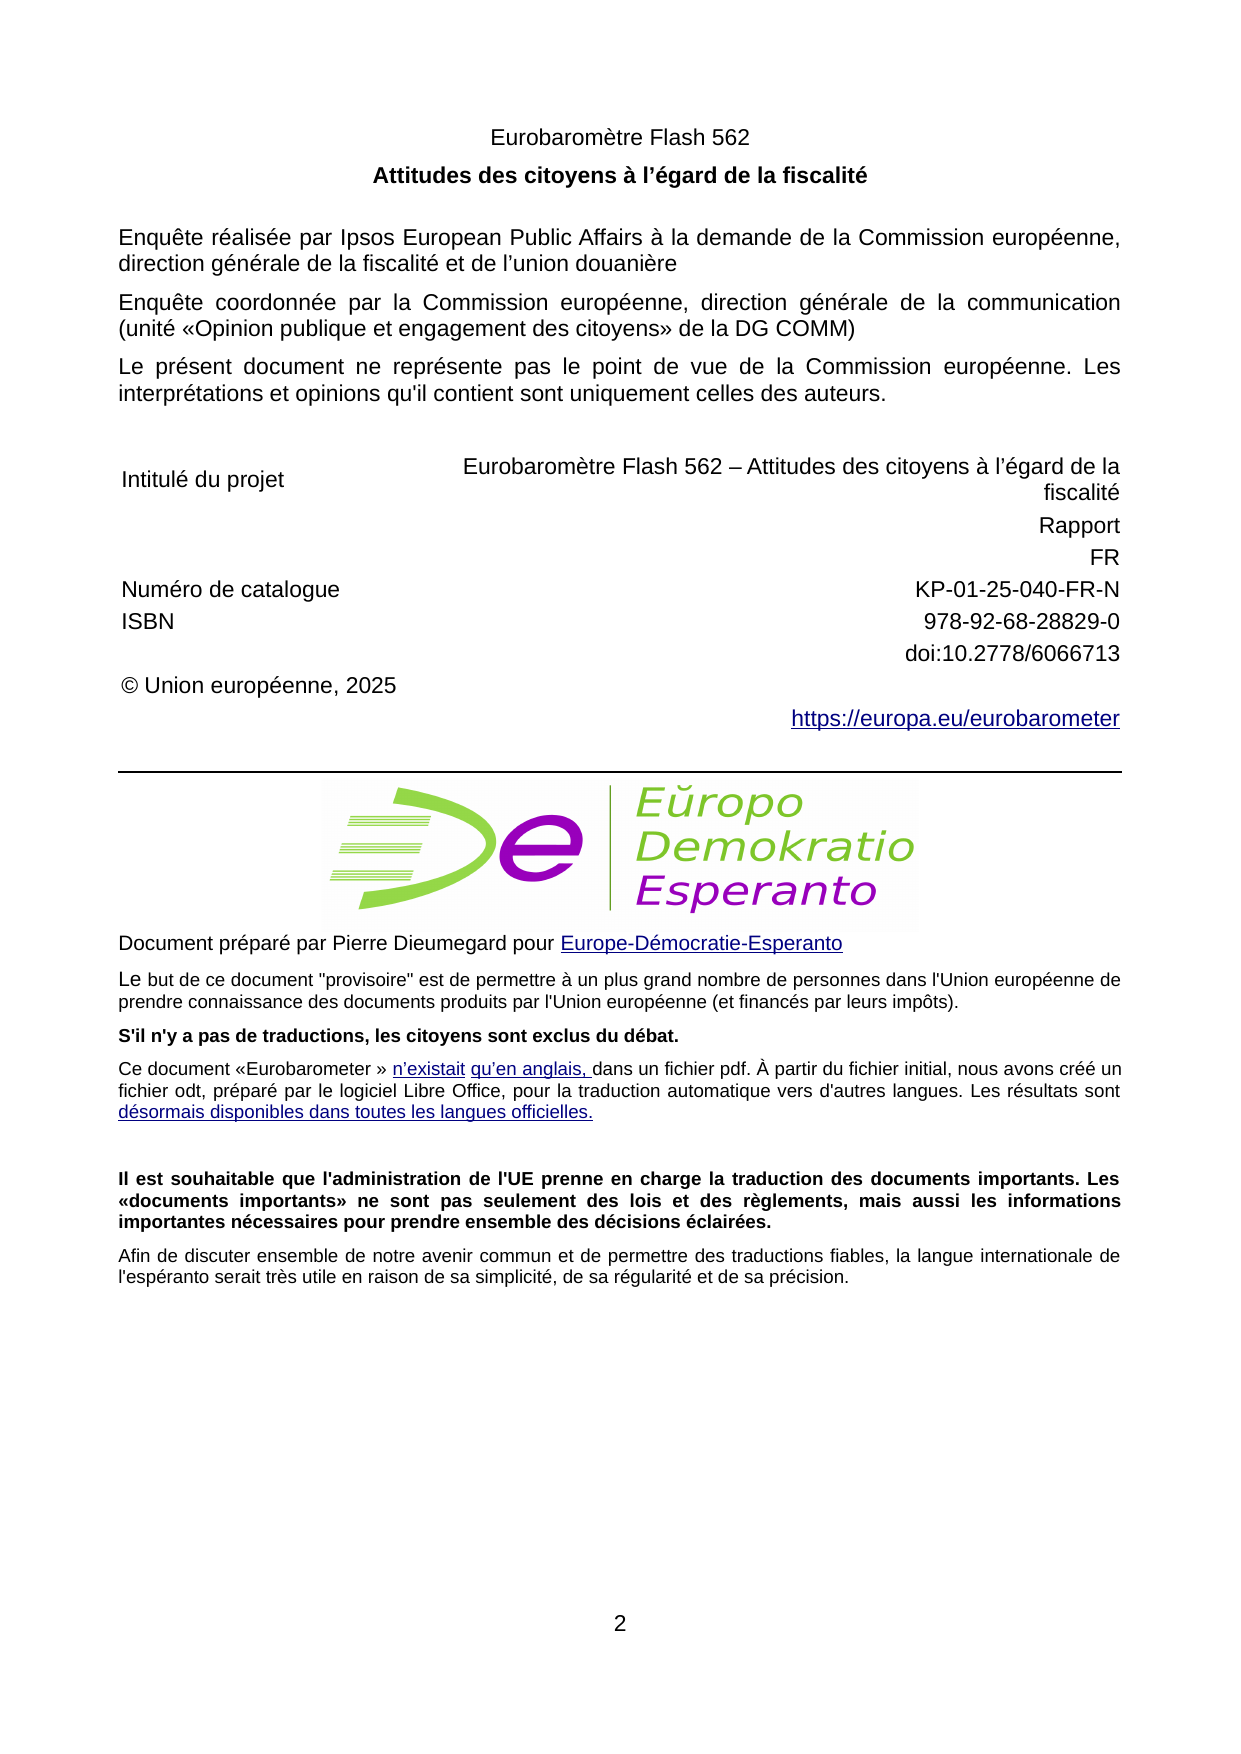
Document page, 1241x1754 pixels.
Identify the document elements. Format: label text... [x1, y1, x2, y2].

table_cell [414, 670, 1123, 702]
table_header Intitulé du projet [118, 450, 413, 509]
table_cell [118, 702, 413, 734]
table_cell FR [414, 541, 1123, 573]
table_cell [118, 509, 413, 541]
text Le présent document ne représente pas le point de vue de la Commission européenne. Les interprétations et opinions qu'il contient sont uniquement celles des auteurs. [118, 353, 1122, 406]
table_cell © Union européenne, 2025 [118, 670, 413, 702]
table_cell Numéro de catalogue [118, 573, 413, 605]
table_header Eurobaromètre Flash 562 – Attitudes des citoyens à l’égard de la fiscalité [414, 450, 1123, 509]
text S'il n'y a pas de traductions, les citoyens sont exclus du débat. [118, 1024, 1122, 1046]
table_cell KP-01-25-040-FR-N [414, 573, 1123, 605]
picture [321, 778, 919, 932]
text Afin de discuter ensemble de notre avenir commun et de permettre des traductions fiables, la langue internationale de l'espéranto serait très utile en raison de sa simplicité, de sa régularité et de sa précision. [118, 1244, 1122, 1288]
text Document préparé par Pierre Dieumegard pour Europe-Démocratie-Esperanto [118, 929, 1122, 955]
text Il est souhaitable que l'administration de l'UE prenne en charge la traduction des documents importants. Les «documents importants» ne sont pas seulement des lois et des règlements, mais aussi les informations importantes nécessaires pour prendre ensemble des décisions éclairées. [118, 1168, 1122, 1233]
table_cell Rapport [414, 509, 1123, 541]
table_cell [118, 541, 413, 573]
table_cell ISBN [118, 605, 413, 637]
text Le but de ce document "provisoire" est de permettre à un plus grand nombre de personnes dans l'Union européenne de prendre connaissance des documents produits par l'Union européenne (et financés par leurs impôts). [118, 967, 1122, 1013]
text Enquête réalisée par Ipsos European Public Affairs à la demande de la Commission européenne, direction générale de la fiscalité et de l’union douanière [118, 224, 1122, 277]
table_cell [118, 638, 413, 669]
text Ce document «Eurobarometer » n’existait qu’en anglais, dans un fichier pdf. À partir du fichier initial, nous avons créé un fichier odt, préparé par le logiciel Libre Office, pour la traduction automatique vers d'autres langues. Les résultats sont désormais disponibles dans toutes les langues officielles. [118, 1058, 1122, 1123]
table_cell doi:10.2778/6066713 [414, 638, 1123, 669]
table_cell 978-92-68-28829-0 [414, 605, 1123, 637]
table_cell https://europa.eu/eurobarometer [414, 702, 1123, 734]
text Enquête coordonnée par la Commission européenne, direction générale de la communication (unité «Opinion publique et engagement des citoyens» de la DG COMM) [118, 289, 1122, 341]
